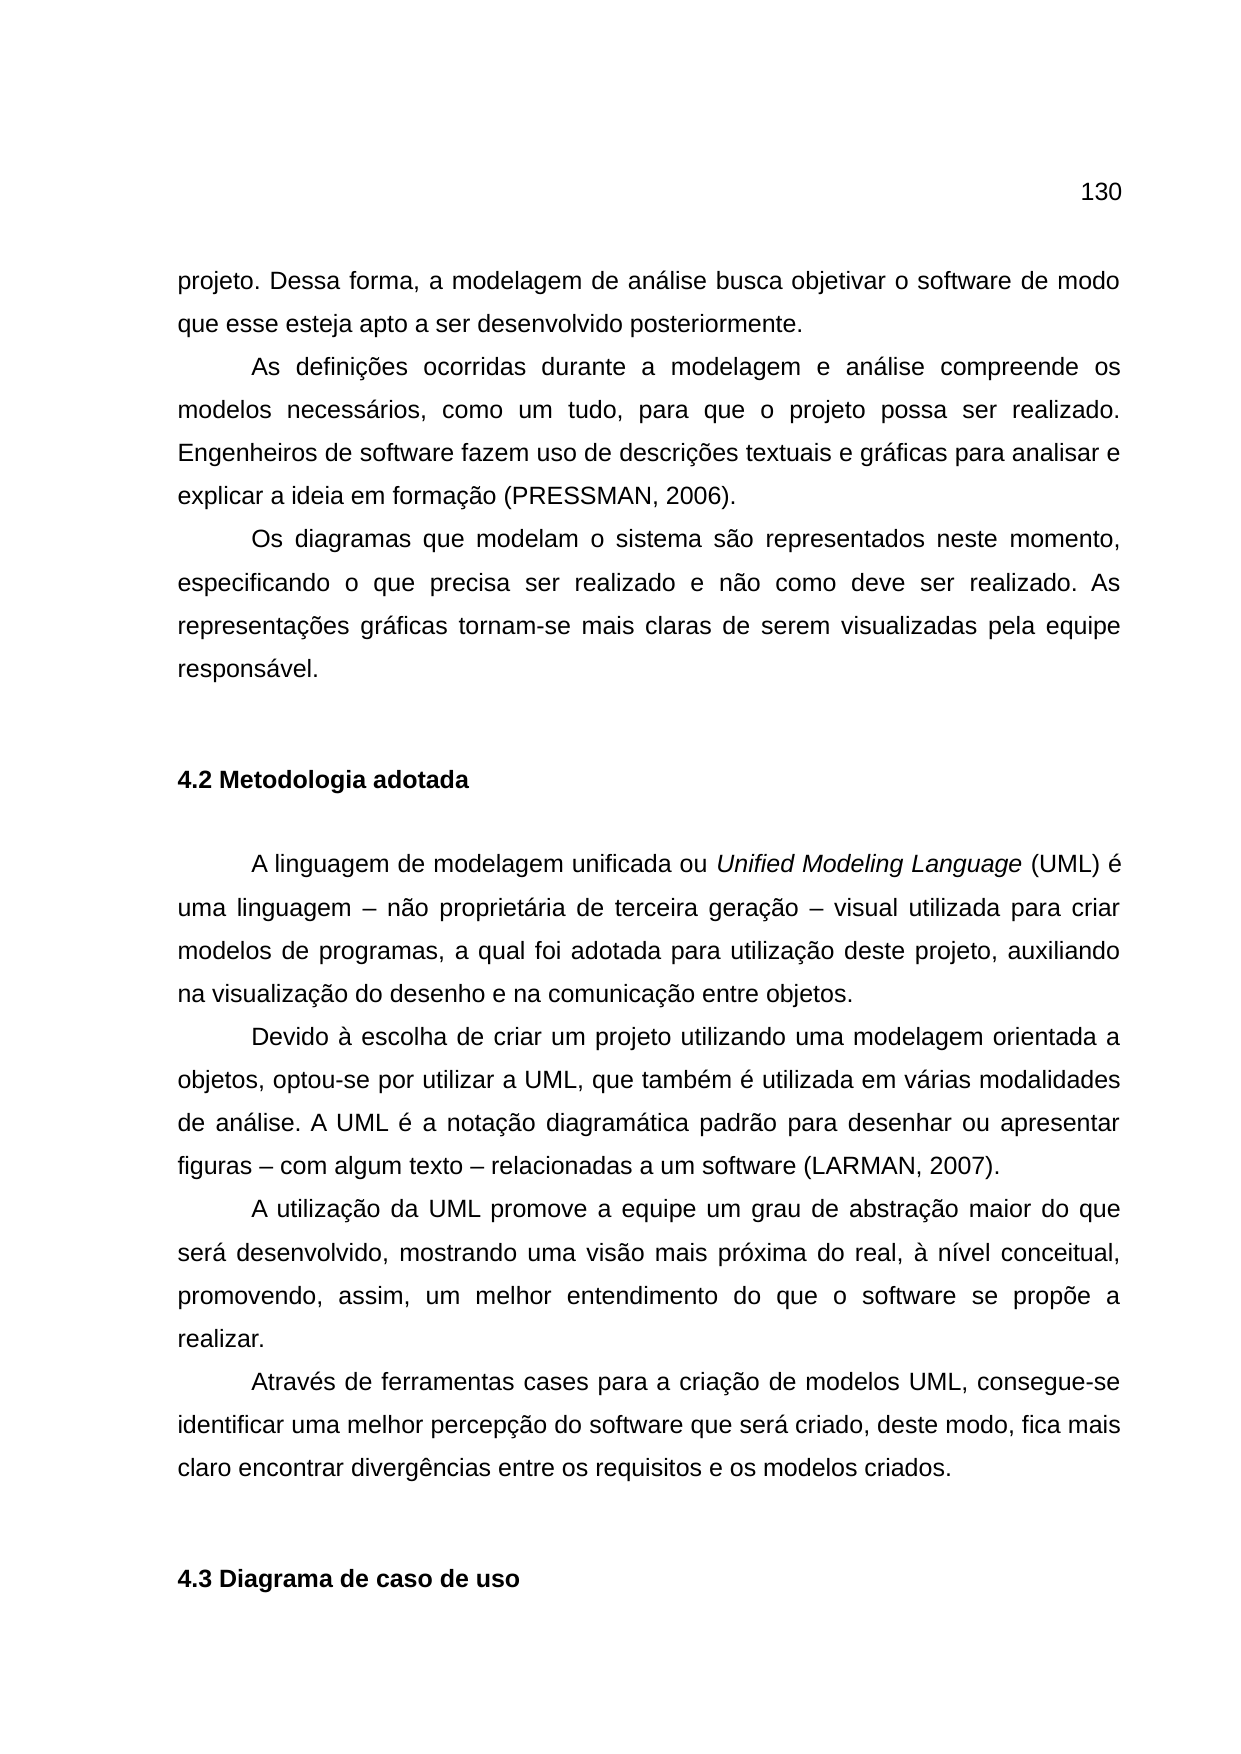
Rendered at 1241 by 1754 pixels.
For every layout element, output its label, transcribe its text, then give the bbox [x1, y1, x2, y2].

text projeto. Dessa forma, a modelagem de análise busca objetivar o software de modo que esse esteja apto a ser desenvolvido posteriormente. [177, 266, 1122, 338]
text A linguagem de modelagem unificada ou Unified Modeling Language (UML) é uma linguagem – não proprietária de terceira geração – visual utilizada para criar modelos de programas, a qual foi adotada para utilização deste projeto, auxiliando na visualização do desenho e na comunicação entre objetos. [177, 849, 1122, 1008]
subtitle 4.3 Diagrama de caso de uso [177, 1564, 1122, 1593]
text Através de ferramentas cases para a criação de modelos UML, consegue-se identificar uma melhor percepção do software que será criado, deste modo, fica mais claro encontrar divergências entre os requisitos e os modelos criados. [177, 1367, 1122, 1482]
text Os diagramas que modelam o sistema são representados neste momento, especificando o que precisa ser realizado e não como deve ser realizado. As representações gráficas tornam-se mais claras de serem visualizadas pela equipe responsável. [177, 524, 1122, 683]
text As definições ocorridas durante a modelagem e análise compreende os modelos necessários, como um tudo, para que o projeto possa ser realizado. Engenheiros de software fazem uso de descrições textuais e gráficas para analisar e explicar a ideia em formação (PRESSMAN, 2006). [177, 352, 1122, 510]
text A utilização da UML promove a equipe um grau de abstração maior do que será desenvolvido, mostrando uma visão mais próxima do real, à nível conceitual, promovendo, assim, um melhor entendimento do que o software se propõe a realizar. [177, 1194, 1122, 1353]
subtitle 4.2 Metodologia adotada [177, 765, 1122, 794]
text Devido à escolha de criar um projeto utilizando uma modelagem orientada a objetos, optou-se por utilizar a UML, que também é utilizada em várias modalidades de análise. A UML é a notação diagramática padrão para desenhar ou apresentar figuras – com algum texto – relacionadas a um software (LARMAN, 2007). [177, 1022, 1122, 1180]
